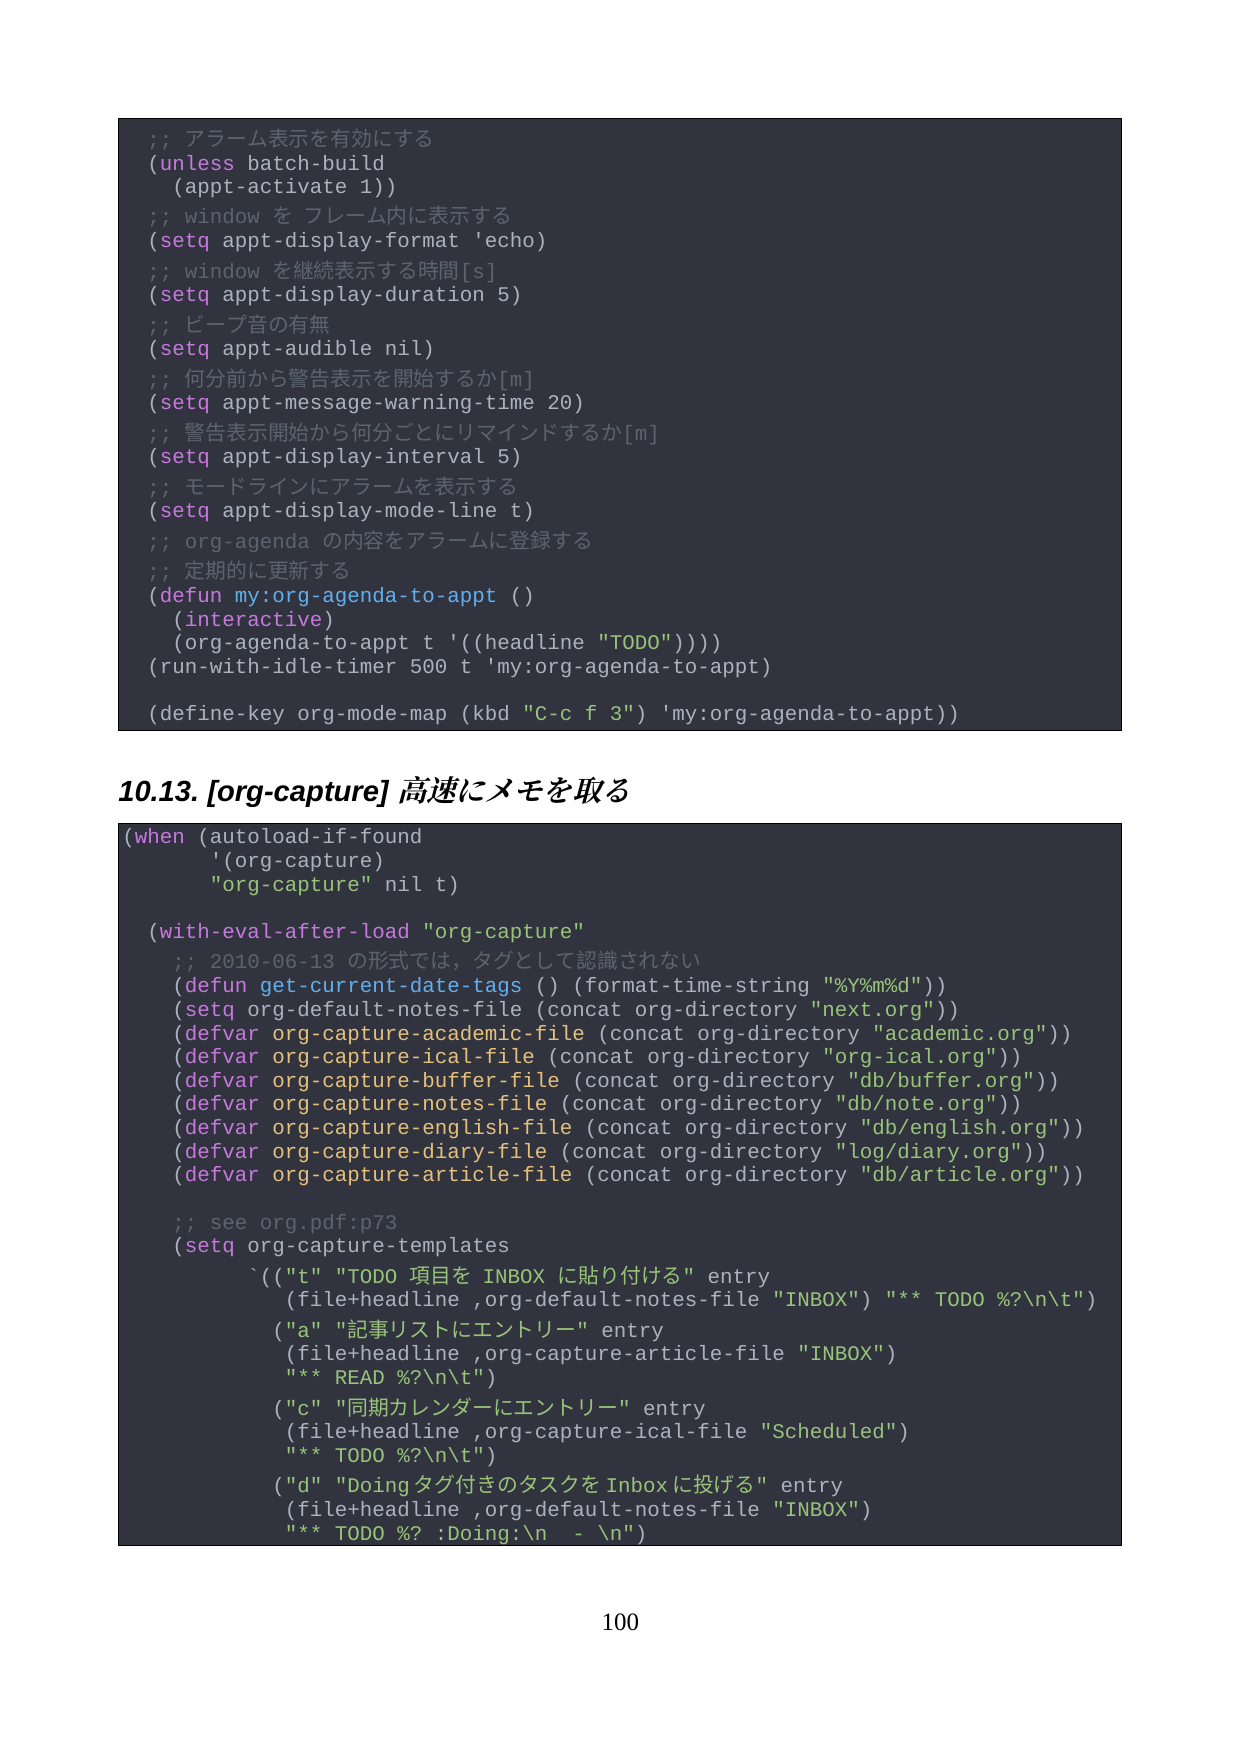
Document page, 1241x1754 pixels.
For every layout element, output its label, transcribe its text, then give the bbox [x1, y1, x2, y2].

text ;; see org.pdf:p73 [119, 1208, 1121, 1231]
text (defvar org-capture-buffer-file (concat org-directory "db/buffer.org")) [119, 1066, 1121, 1089]
subtitle [org-capture] 高速にメモを取る [118, 768, 1122, 810]
text "** READ %?\n\t") [119, 1363, 1121, 1387]
text "** TODO %?\n\t") [119, 1441, 1121, 1464]
text (file+headline ,org-capture-ical-file "Scheduled") [119, 1417, 1121, 1441]
text "org-capture" nil t) [119, 870, 1121, 893]
text (when (autoload-if-found [119, 824, 1121, 846]
text (setq appt-audible nil) [119, 334, 1121, 358]
text (setq appt-display-interval 5) [119, 442, 1121, 466]
text (file+headline ,org-capture-article-file "INBOX") [119, 1339, 1121, 1363]
text (setq appt-display-duration 5) [119, 280, 1121, 304]
text (appt-activate 1)) [119, 172, 1121, 196]
text ("c" "同期カレンダーにエントリー" entry [119, 1387, 1121, 1417]
text (defvar org-capture-article-file (concat org-directory "db/article.org")) [119, 1160, 1121, 1184]
text ;; 定期的に更新する [119, 551, 1121, 581]
text ;; モードラインにアラームを表示する [119, 466, 1121, 497]
text (setq appt-display-format 'echo) [119, 226, 1121, 250]
text ("a" "記事リストにエントリー" entry [119, 1309, 1121, 1339]
text (defvar org-capture-diary-file (concat org-directory "log/diary.org")) [119, 1137, 1121, 1160]
text (file+headline ,org-default-notes-file "INBOX") "** TODO %?\n\t") [119, 1285, 1121, 1309]
text ;; 警告表示開始から何分ごとにリマインドするか[m] [119, 412, 1121, 442]
text (unless batch-build [119, 148, 1121, 172]
text ;; window を フレーム内に表示する [119, 196, 1121, 226]
text ;; org-agenda の内容をアラームに登録する [119, 520, 1121, 551]
text (defun my:org-agenda-to-appt () [119, 581, 1121, 605]
text (setq appt-display-mode-line t) [119, 497, 1121, 520]
text ;; window を継続表示する時間[s] [119, 250, 1121, 280]
text (file+headline ,org-default-notes-file "INBOX") [119, 1495, 1121, 1518]
text (defvar org-capture-notes-file (concat org-directory "db/note.org")) [119, 1089, 1121, 1113]
text ;; 何分前から警告表示を開始するか[m] [119, 358, 1121, 388]
text ("d" "Doingタグ付きのタスクをInboxに投げる" entry [119, 1464, 1121, 1495]
text ;; アラーム表示を有効にする [119, 119, 1121, 148]
text (defvar org-capture-ical-file (concat org-directory "org-ical.org")) [119, 1042, 1121, 1066]
text (setq org-default-notes-file (concat org-directory "next.org")) [119, 995, 1121, 1018]
text (setq appt-message-warning-time 20) [119, 388, 1121, 412]
text (setq org-capture-templates [119, 1231, 1121, 1255]
text (org-agenda-to-appt t '((headline "TODO")))) [119, 628, 1121, 652]
text (with-eval-after-load "org-capture" [119, 917, 1121, 941]
text (define-key org-mode-map (kbd "C-c f 3") 'my:org-agenda-to-appt)) [119, 699, 1121, 730]
text ;; ビープ音の有無 [119, 304, 1121, 334]
text (defvar org-capture-academic-file (concat org-directory "academic.org")) [119, 1018, 1121, 1042]
text '(org-capture) [119, 846, 1121, 870]
text (run-with-idle-timer 500 t 'my:org-agenda-to-appt) [119, 652, 1121, 676]
text ;; 2010-06-13 の形式では，タグとして認識されない [119, 941, 1121, 971]
text `(("t" "TODO 項目を INBOX に貼り付ける" entry [119, 1255, 1121, 1285]
text "** TODO %? :Doing:\n - \n") [119, 1518, 1121, 1545]
text (defun get-current-date-tags () (format-time-string "%Y%m%d")) [119, 971, 1121, 995]
text (interactive) [119, 605, 1121, 628]
text (defvar org-capture-english-file (concat org-directory "db/english.org")) [119, 1113, 1121, 1137]
